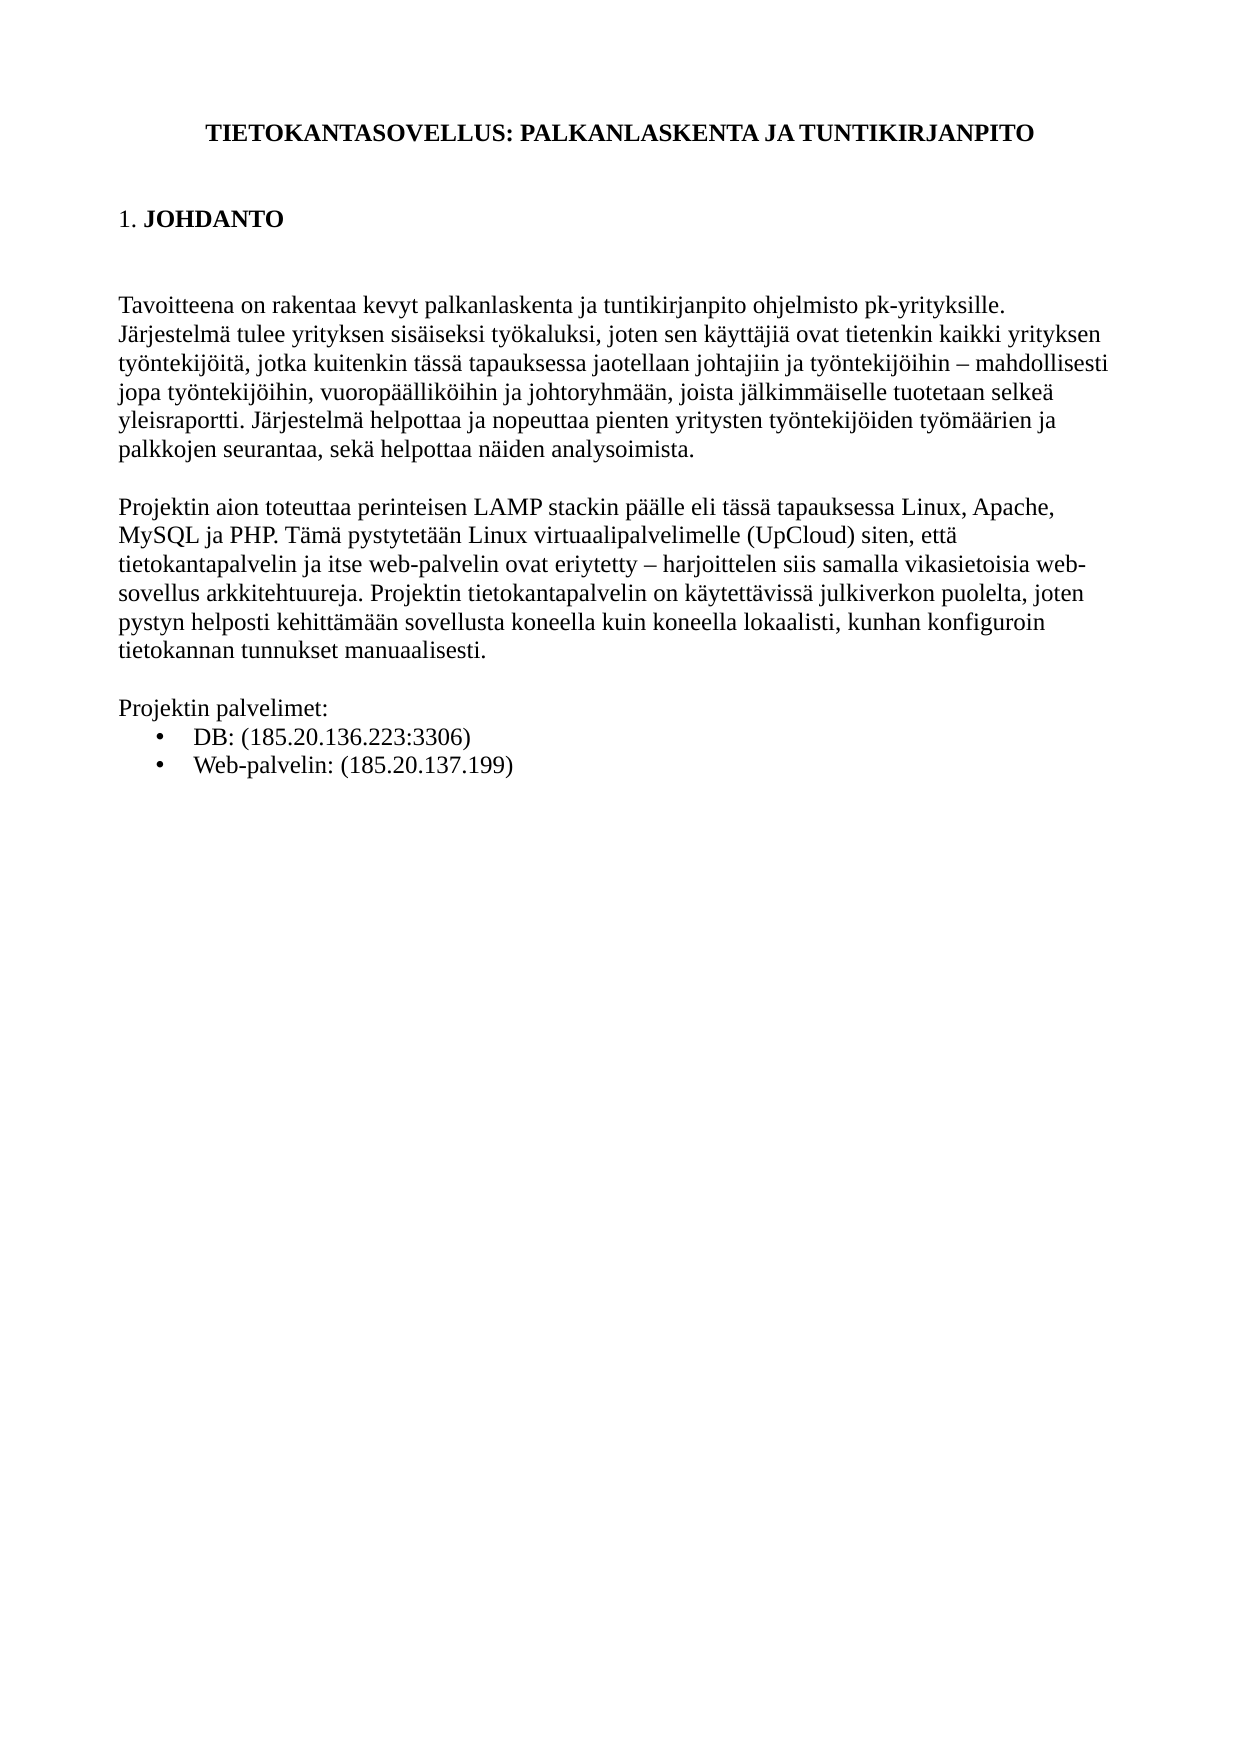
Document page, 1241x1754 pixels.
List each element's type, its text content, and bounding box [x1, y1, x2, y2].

list DB: (185.20.136.223:3306) [156, 722, 1122, 751]
text Projektin palvelimet: [118, 693, 1122, 722]
text TIETOKANTASOVELLUS: PALKANLASKENTA JA TUNTIKIRJANPITO [118, 118, 1122, 147]
text 1. JOHDANTO [118, 204, 1122, 233]
text Projektin aion toteuttaa perinteisen LAMP stackin päälle eli tässä tapauksessa Linux, Apache, MySQL ja PHP. Tämä pystytetään Linux virtuaalipalvelimelle (UpCloud) siten, että tietokantapalvelin ja itse web-palvelin ovat eriytetty – harjoittelen siis samalla vikasietoisia web-sovellus arkkitehtuureja. Projektin tietokantapalvelin on käytettävissä julkiverkon puolelta, joten pystyn helposti kehittämään sovellusta koneella kuin koneella lokaalisti, kunhan konfiguroin tietokannan tunnukset manuaalisesti. [118, 492, 1122, 664]
list Web-palvelin: (185.20.137.199) [156, 751, 1122, 779]
text Tavoitteena on rakentaa kevyt palkanlaskenta ja tuntikirjanpito ohjelmisto pk-yrityksille. Järjestelmä tulee yrityksen sisäiseksi työkaluksi, joten sen käyttäjiä ovat tietenkin kaikki yrityksen työntekijöitä, jotka kuitenkin tässä tapauksessa jaotellaan johtajiin ja työntekijöihin – mahdollisesti jopa työntekijöihin, vuoropäälliköihin ja johtoryhmään, joista jälkimmäiselle tuotetaan selkeä yleisraportti. Järjestelmä helpottaa ja nopeuttaa pienten yritysten työntekijöiden työmäärien ja palkkojen seurantaa, sekä helpottaa näiden analysoimista. [118, 291, 1122, 463]
